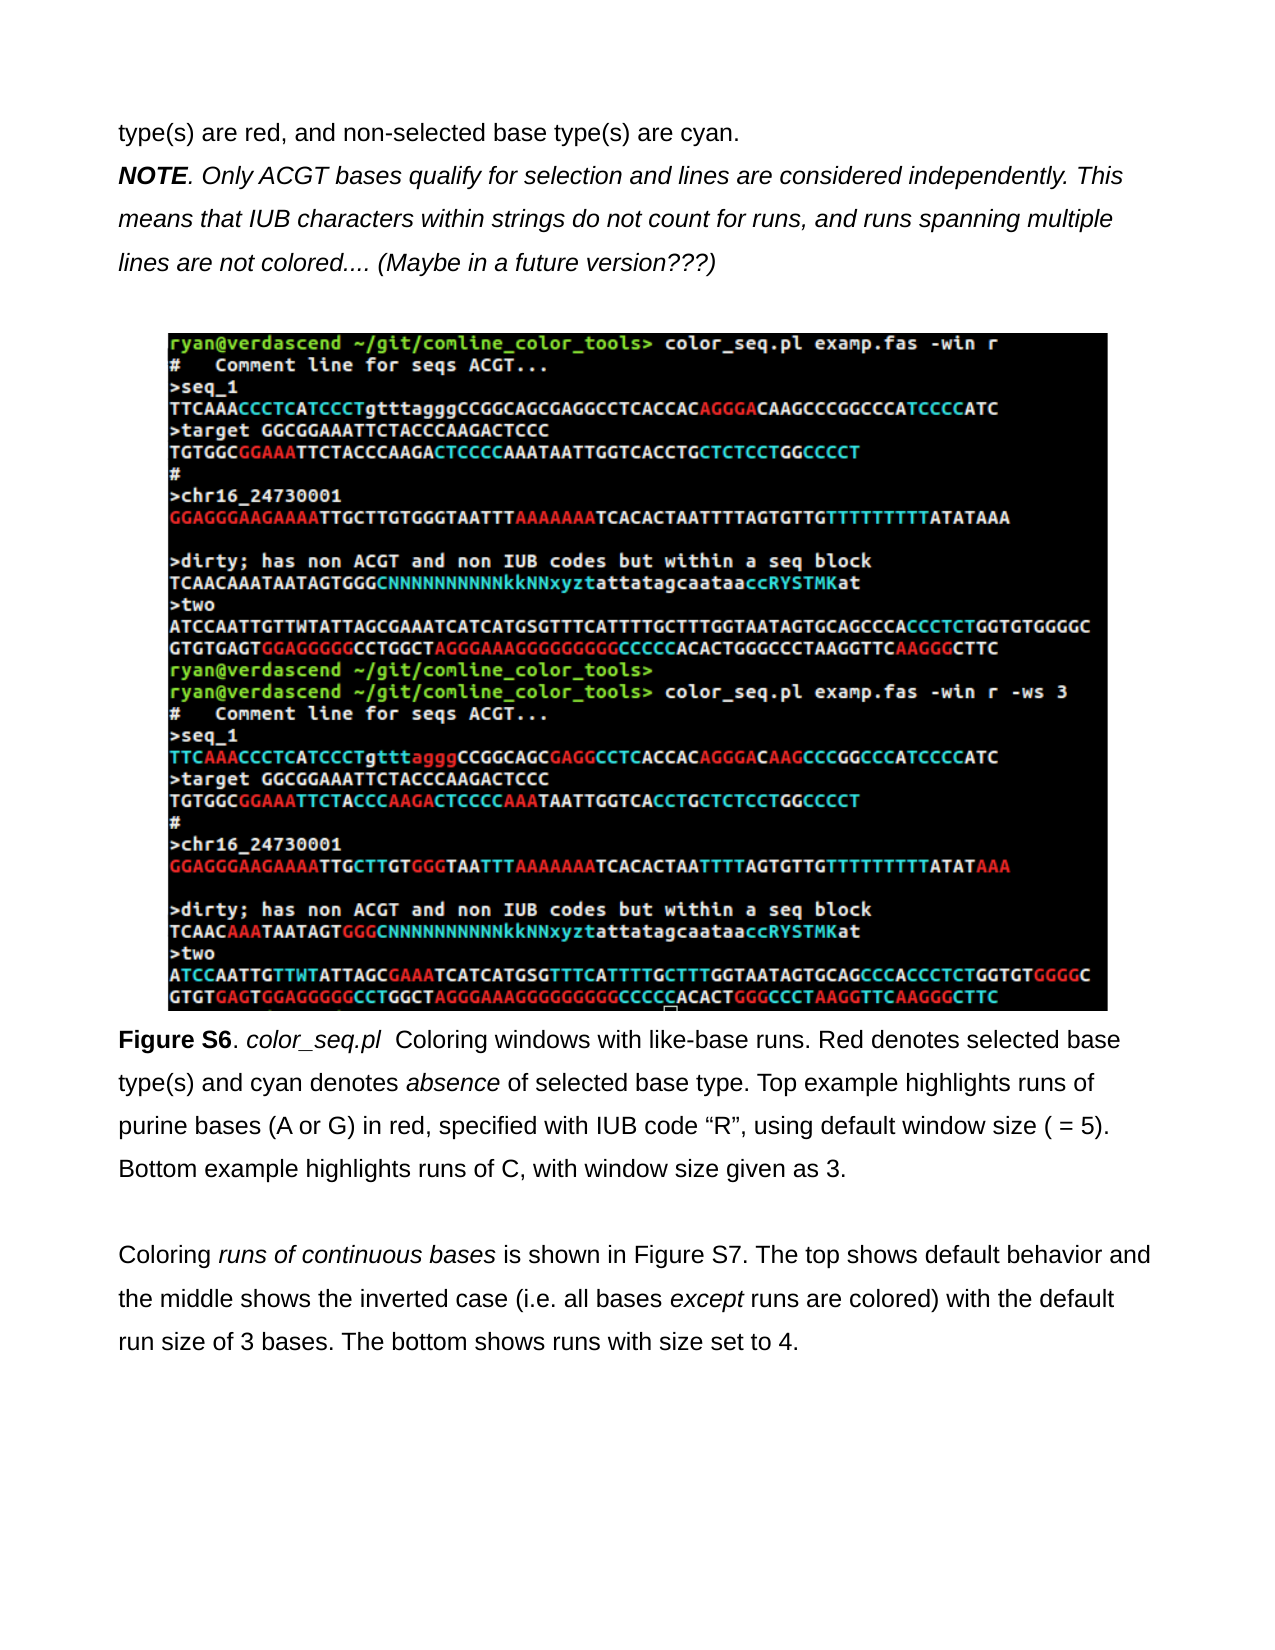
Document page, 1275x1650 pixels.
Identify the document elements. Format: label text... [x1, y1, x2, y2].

picture [167, 333, 1108, 1011]
text NOTE. Only ACGT bases qualify for selection and lines are considered independently. This means that IUB characters within strings do not count for runs, and runs spanning multiple lines are not colored.... (Maybe in a future version???) [118, 161, 1157, 276]
text Figure S6. color_seq.pl Coloring windows with like-base runs. Red denotes selected base type(s) and cyan denotes absence of selected base type. Top example highlights runs of purine bases (A or G) in red, specified with IUB code “R”, using default window size ( = 5). Bottom example highlights runs of C, with window size given as 3. [118, 640, 1157, 1183]
text type(s) are red, and non-selected base type(s) are cyan. [118, 118, 1157, 147]
text Coloring runs of continuous bases is shown in Figure S7. The top shows default behavior and the middle shows the inverted case (i.e. all bases except runs are colored) with the default run size of 3 bases. The bottom shows runs with size set to 4. [118, 1241, 1157, 1356]
